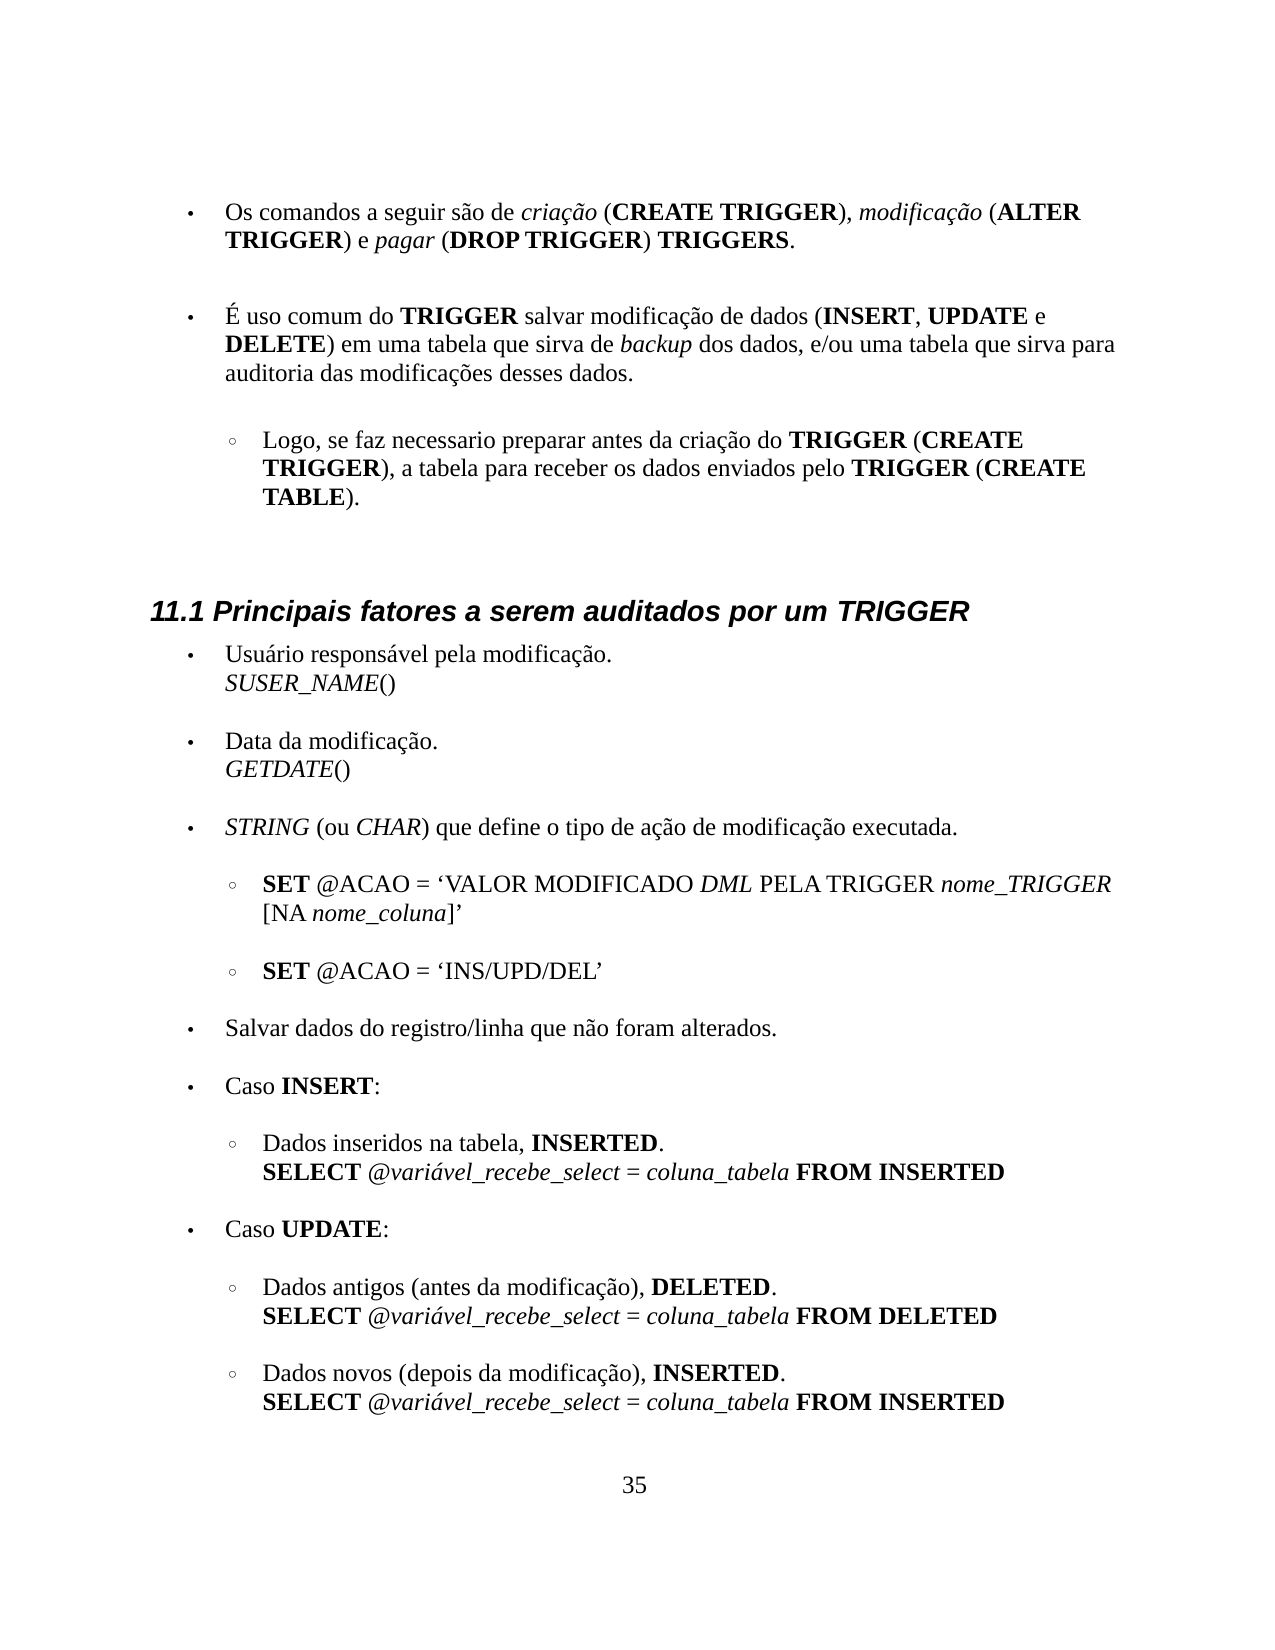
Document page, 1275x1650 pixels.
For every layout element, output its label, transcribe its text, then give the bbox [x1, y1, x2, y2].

list Dados inseridos na tabela, INSERTED. SELECT @variável_recebe_select = coluna_tabela FROM INSERTED [225, 1128, 1125, 1214]
list Salvar dados do registro/linha que não foram alterados. [187, 1013, 1125, 1071]
list É uso comum do TRIGGER salvar modificação de dados (INSERT, UPDATE e DELETE) em uma tabela que sirva de backup dos dados, e/ou uma tabela que sirva para auditoria das modificações desses dados. [187, 301, 1125, 416]
list Dados novos (depois da modificação), INSERTED. SELECT @variável_recebe_select = coluna_tabela FROM INSERTED [225, 1358, 1125, 1416]
list SET @ACAO = ‘INS/UPD/DEL’ [225, 956, 1125, 1013]
list Dados antigos (antes da modificação), DELETED. SELECT @variável_recebe_select = coluna_tabela FROM DELETED [225, 1272, 1125, 1358]
subtitle 11.1 Principais fatores a serem auditados por um TRIGGER [150, 593, 1125, 627]
list Data da modificação. GETDATE() [187, 726, 1125, 812]
list STRING (ou CHAR) que define o tipo de ação de modificação executada. [187, 812, 1125, 869]
list Caso INSERT: [187, 1071, 1125, 1128]
list Caso UPDATE: [187, 1214, 1125, 1272]
list Os comandos a seguir são de criação (CREATE TRIGGER), modificação (ALTER TRIGGER) e pagar (DROP TRIGGER) TRIGGERS. [187, 197, 1125, 283]
list SET @ACAO = ‘VALOR MODIFICADO DML PELA TRIGGER nome_TRIGGER [NA nome_coluna]’ [225, 869, 1125, 956]
list Logo, se faz necessario preparar antes da criação do TRIGGER (CREATE TRIGGER), a tabela para receber os dados enviados pelo TRIGGER (CREATE TABLE). [225, 425, 1125, 540]
list Usuário responsável pela modificação. SUSER_NAME() [187, 639, 1125, 726]
list [187, 150, 1125, 179]
